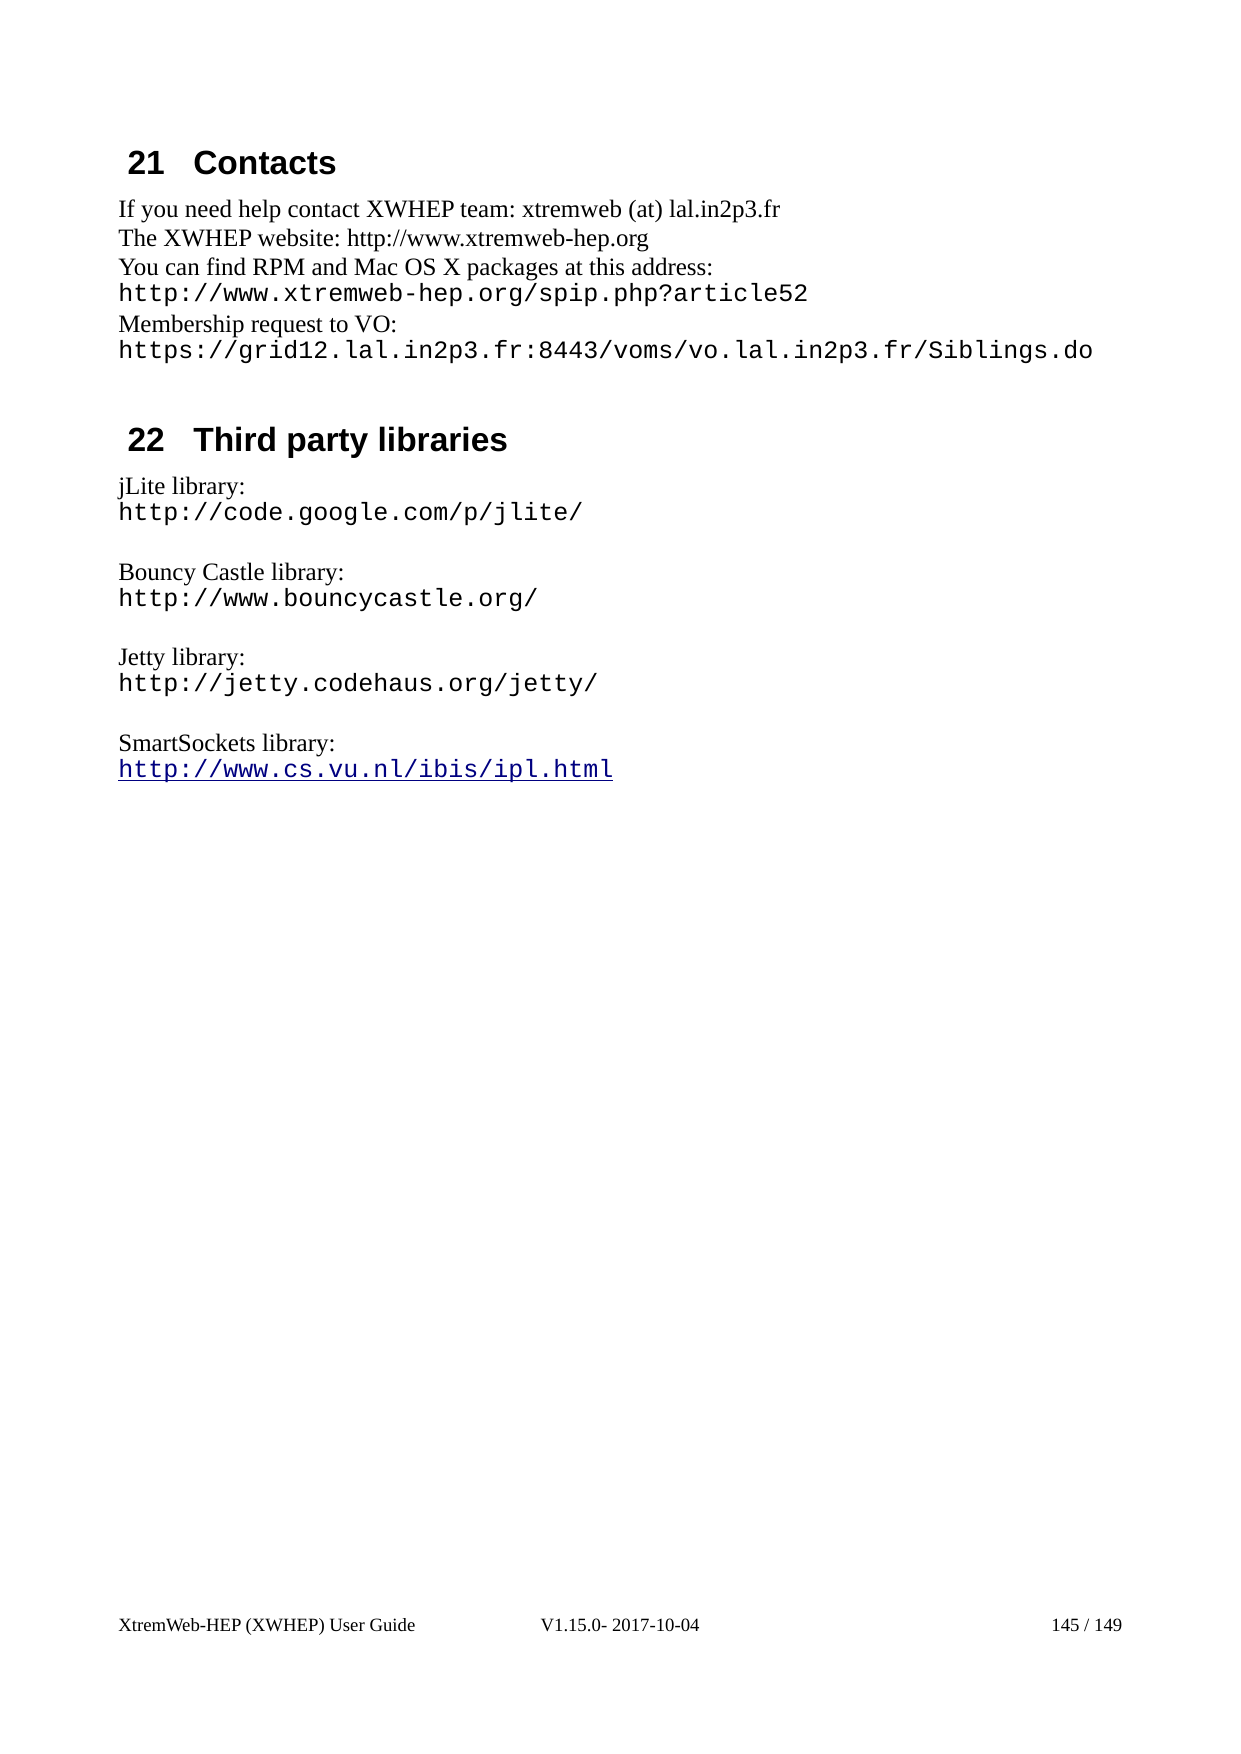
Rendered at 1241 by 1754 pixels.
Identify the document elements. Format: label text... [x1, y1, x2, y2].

text http://www.xtremweb-hep.org/spip.php?article52 [118, 281, 1122, 309]
subtitle Contacts [118, 143, 1122, 182]
text Membership request to VO: [118, 309, 1122, 338]
text The XWHEP website: http://www.xtremweb-hep.org [118, 223, 1122, 252]
text You can find RPM and Mac OS X packages at this address: [118, 252, 1122, 281]
text https://grid12.lal.in2p3.fr:8443/voms/vo.lal.in2p3.fr/Siblings.do [118, 338, 1122, 366]
text http://www.cs.vu.nl/ibis/ipl.html [118, 757, 1122, 785]
text Jetty library: [118, 642, 1122, 671]
text Bouncy Castle library: [118, 557, 1122, 585]
text If you need help contact XWHEP team: xtremweb (at) lal.in2p3.fr [118, 194, 1122, 223]
text SmartSockets library: [118, 728, 1122, 757]
text http://code.google.com/p/jlite/ [118, 499, 1122, 528]
text http://www.bouncycastle.org/ [118, 585, 1122, 614]
subtitle Third party libraries [118, 420, 1122, 458]
text http://jetty.codehaus.org/jetty/ [118, 671, 1122, 699]
text jLite library: [118, 471, 1122, 499]
